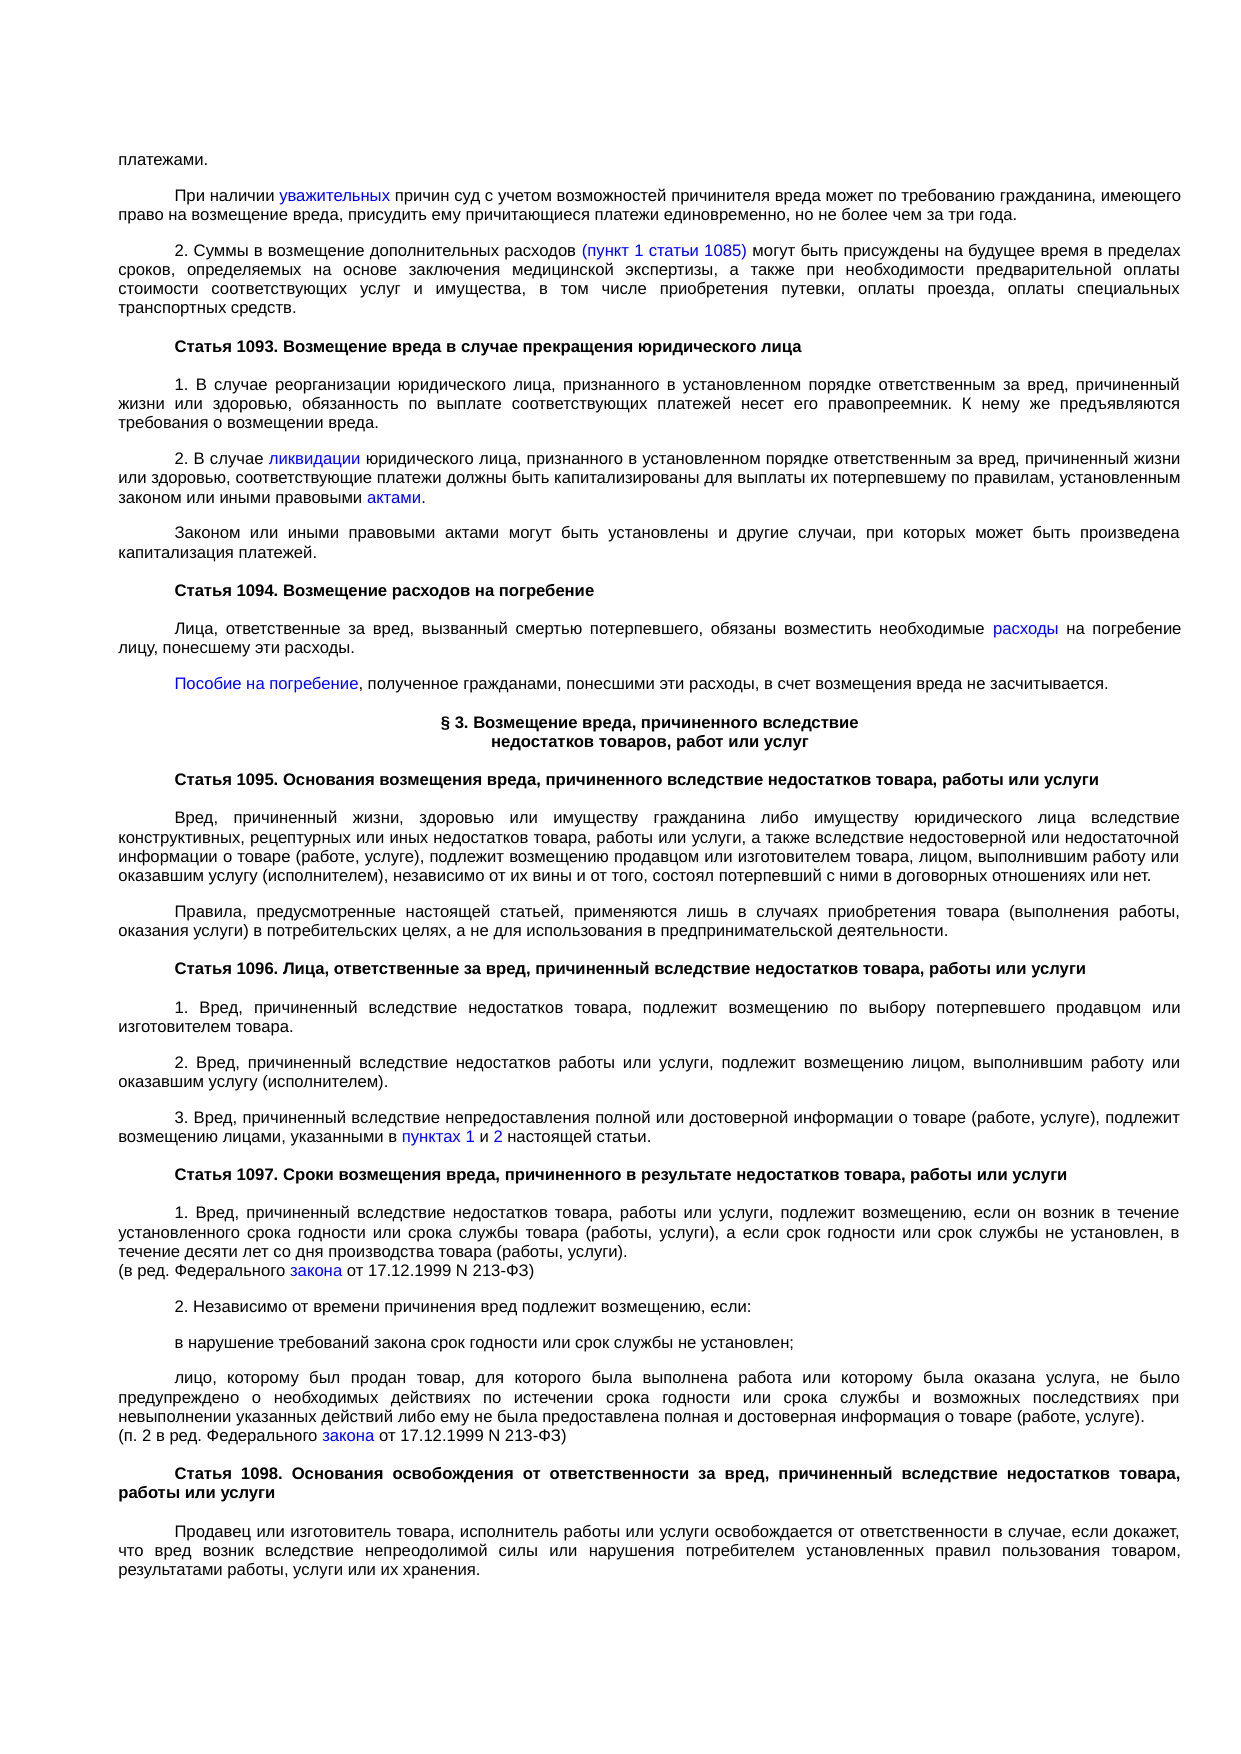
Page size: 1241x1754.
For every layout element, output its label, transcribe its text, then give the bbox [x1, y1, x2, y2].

text Лица, ответственные за вред, вызванный смертью потерпевшего, обязаны возместить необходимые расходы на погребение лицу, понесшему эти расходы. [118, 619, 1181, 657]
subtitle Статья 1093. Возмещение вреда в случае прекращения юридического лица [118, 337, 1181, 356]
text 2. Вред, причиненный вследствие недостатков работы или услуги, подлежит возмещению лицом, выполнившим работу или оказавшим услугу (исполнителем). [118, 1052, 1181, 1091]
text 1. Вред, причиненный вследствие недостатков товара, подлежит возмещению по выбору потерпевшего продавцом или изготовителем товара. [118, 997, 1181, 1036]
text Вред, причиненный жизни, здоровью или имуществу гражданина либо имуществу юридического лица вследствие конструктивных, рецептурных или иных недостатков товара, работы или услуги, а также вследствие недостоверной или недостаточной информации о товаре (работе, услуге), подлежит возмещению продавцом или изготовителем товара, лицом, выполнившим работу или оказавшим услугу (исполнителем), независимо от их вины и от того, состоял потерпевший с ними в договорных отношениях или нет. [118, 808, 1181, 885]
text недостатков товаров, работ или услуг [118, 732, 1181, 751]
text 1. В случае реорганизации юридического лица, признанного в установленном порядке ответственным за вред, причиненный жизни или здоровью, обязанность по выплате соответствующих платежей несет его правопреемник. К нему же предъявляются требования о возмещении вреда. [118, 375, 1181, 432]
text Пособие на погребение, полученное гражданами, понесшими эти расходы, в счет возмещения вреда не засчитывается. [118, 674, 1181, 693]
text 3. Вред, причиненный вследствие непредоставления полной или достоверной информации о товаре (работе, услуге), подлежит возмещению лицами, указанными в пунктах 1 и 2 настоящей статьи. [118, 1107, 1181, 1146]
text лицо, которому был продан товар, для которого была выполнена работа или которому была оказана услуга, не было предупреждено о необходимых действиях по истечении срока годности или срока службы и возможных последствиях при невыполнении указанных действий либо ему не была предоставлена полная и достоверная информация о товаре (работе, услуге). [118, 1368, 1181, 1426]
text Продавец или изготовитель товара, исполнитель работы или услуги освобождается от ответственности в случае, если докажет, что вред возник вследствие непреодолимой силы или нарушения потребителем установленных правил пользования товаром, результатами работы, услуги или их хранения. [118, 1522, 1181, 1579]
text 2. Суммы в возмещение дополнительных расходов (пункт 1 статьи 1085) могут быть присуждены на будущее время в пределах сроков, определяемых на основе заключения медицинской экспертизы, а также при необходимости предварительной оплаты стоимости соответствующих услуг и имущества, в том числе приобретения путевки, оплаты проезда, оплаты специальных транспортных средств. [118, 241, 1181, 317]
subtitle § 3. Возмещение вреда, причиненного вследствие [118, 712, 1181, 732]
subtitle Статья 1097. Сроки возмещения вреда, причиненного в результате недостатков товара, работы или услуги [118, 1165, 1181, 1184]
text в нарушение требований закона срок годности или срок службы не установлен; [118, 1332, 1181, 1352]
text 1. Вред, причиненный вследствие недостатков товара, работы или услуги, подлежит возмещению, если он возник в течение установленного срока годности или срока службы товара (работы, услуги), а если срок годности или срок службы не установлен, в течение десяти лет со дня производства товара (работы, услуги). [118, 1203, 1181, 1261]
text Правила, предусмотренные настоящей статьей, применяются лишь в случаях приобретения товара (выполнения работы, оказания услуги) в потребительских целях, а не для использования в предпринимательской деятельности. [118, 902, 1181, 940]
text (в ред. Федерального закона от 17.12.1999 N 213-ФЗ) [118, 1261, 1181, 1280]
text (п. 2 в ред. Федерального закона от 17.12.1999 N 213-ФЗ) [118, 1426, 1181, 1445]
text Законом или иными правовыми актами могут быть установлены и другие случаи, при которых может быть произведена капитализация платежей. [118, 523, 1181, 562]
text 2. В случае ликвидации юридического лица, признанного в установленном порядке ответственным за вред, причиненный жизни или здоровью, соответствующие платежи должны быть капитализированы для выплаты их потерпевшему по правилам, установленным законом или иными правовыми актами. [118, 449, 1181, 507]
text платежами. [118, 150, 1181, 169]
subtitle Статья 1096. Лица, ответственные за вред, причиненный вследствие недостатков товара, работы или услуги [118, 959, 1181, 978]
text При наличии уважительных причин суд с учетом возможностей причинителя вреда может по требованию гражданина, имеющего право на возмещение вреда, присудить ему причитающиеся платежи единовременно, но не более чем за три года. [118, 186, 1181, 224]
subtitle Статья 1094. Возмещение расходов на погребение [118, 581, 1181, 600]
text 2. Независимо от времени причинения вред подлежит возмещению, если: [118, 1297, 1181, 1316]
subtitle Статья 1095. Основания возмещения вреда, причиненного вследствие недостатков товара, работы или услуги [118, 770, 1181, 789]
subtitle Статья 1098. Основания освобождения от ответственности за вред, причиненный вследствие недостатков товара, работы или услуги [118, 1464, 1181, 1502]
